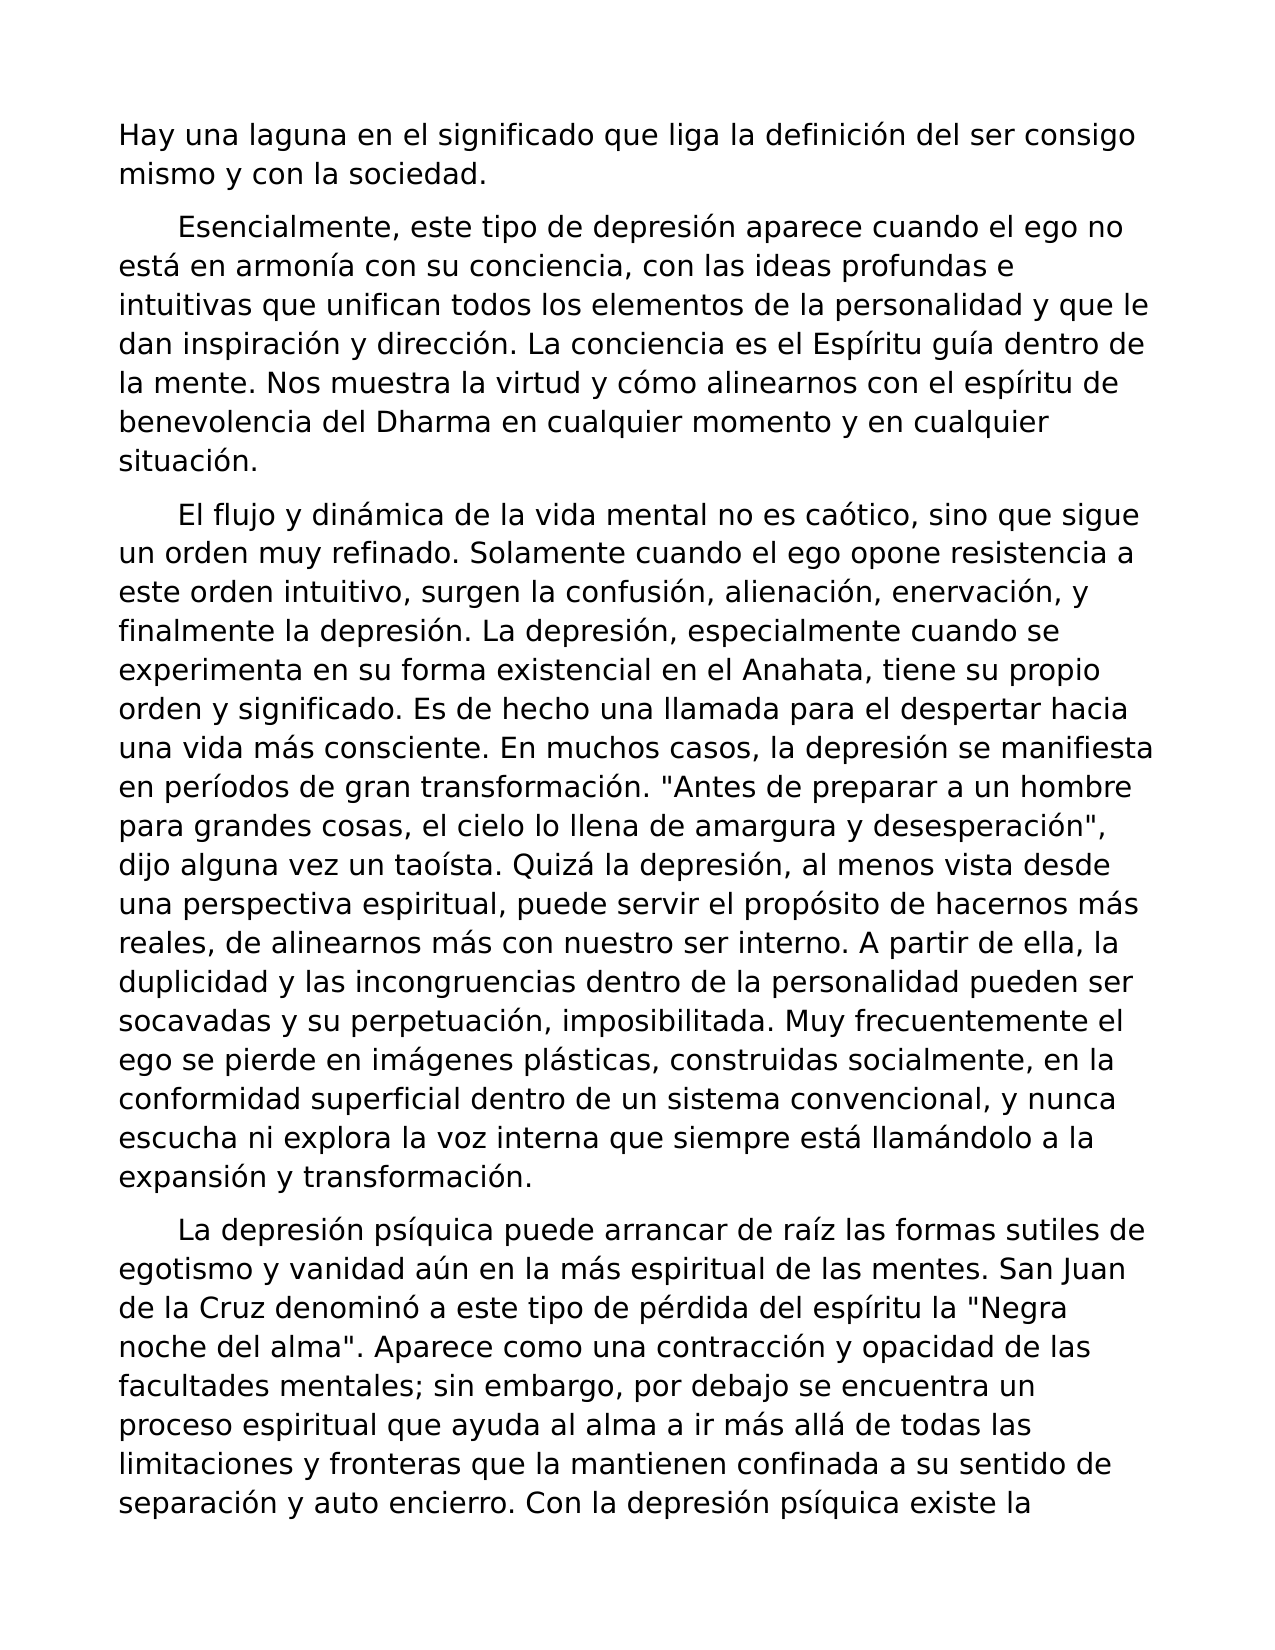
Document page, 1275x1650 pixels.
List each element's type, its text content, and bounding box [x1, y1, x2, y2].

text El flujo y dinámica de la vida mental no es caótico, sino que sigue un orden muy refinado. Solamente cuando el ego opone resistencia a este orden intuitivo, surgen la confusión, alienación, enervación, y finalmente la depresión. La depresión, especialmente cuando se experimenta en su forma existencial en el Anahata, tiene su propio orden y significado. Es de hecho una llamada para el despertar hacia una vida más consciente. En muchos casos, la depresión se manifiesta en períodos de gran transformación. "Antes de preparar a un hombre para grandes cosas, el cielo lo llena de amargura y desesperación", dijo alguna vez un taoísta. Quizá la depresión, al menos vista desde una perspectiva espiritual, puede servir el propósito de hacernos más reales, de alinearnos más con nuestro ser interno. A partir de ella, la duplicidad y las incongruencias dentro de la personalidad pueden ser socavadas y su perpetuación, imposibilitada. Muy frecuentemente el ego se pierde en imágenes plásticas, construidas socialmente, en la conformidad superficial dentro de un sistema convencional, y nunca escucha ni explora la voz interna que siempre está llamándolo a la expansión y transformación. [118, 498, 1157, 1194]
text La depresión psíquica puede arrancar de raíz las formas sutiles de egotismo y vanidad aún en la más espiritual de las mentes. San Juan de la Cruz denominó a este tipo de pérdida del espíritu la "Negra noche del alma". Aparece como una contracción y opacidad de las facultades mentales; sin embargo, por debajo se encuentra un proceso espiritual que ayuda al alma a ir más allá de todas las limitaciones y fronteras que la mantienen confinada a su sentido de separación y auto encierro. Con la depresión psíquica existe la [118, 1214, 1157, 1520]
text Hay una laguna en el significado que liga la definición del ser consigo mismo y con la sociedad. [118, 118, 1157, 191]
text Esencialmente, este tipo de depresión aparece cuando el ego no está en armonía con su conciencia, con las ideas profundas e intuitivas que unifican todos los elementos de la personalidad y que le dan inspiración y dirección. La conciencia es el Espíritu guía dentro de la mente. Nos muestra la virtud y cómo alinearnos con el espíritu de benevolencia del Dharma en cualquier momento y en cualquier situación. [118, 211, 1157, 478]
